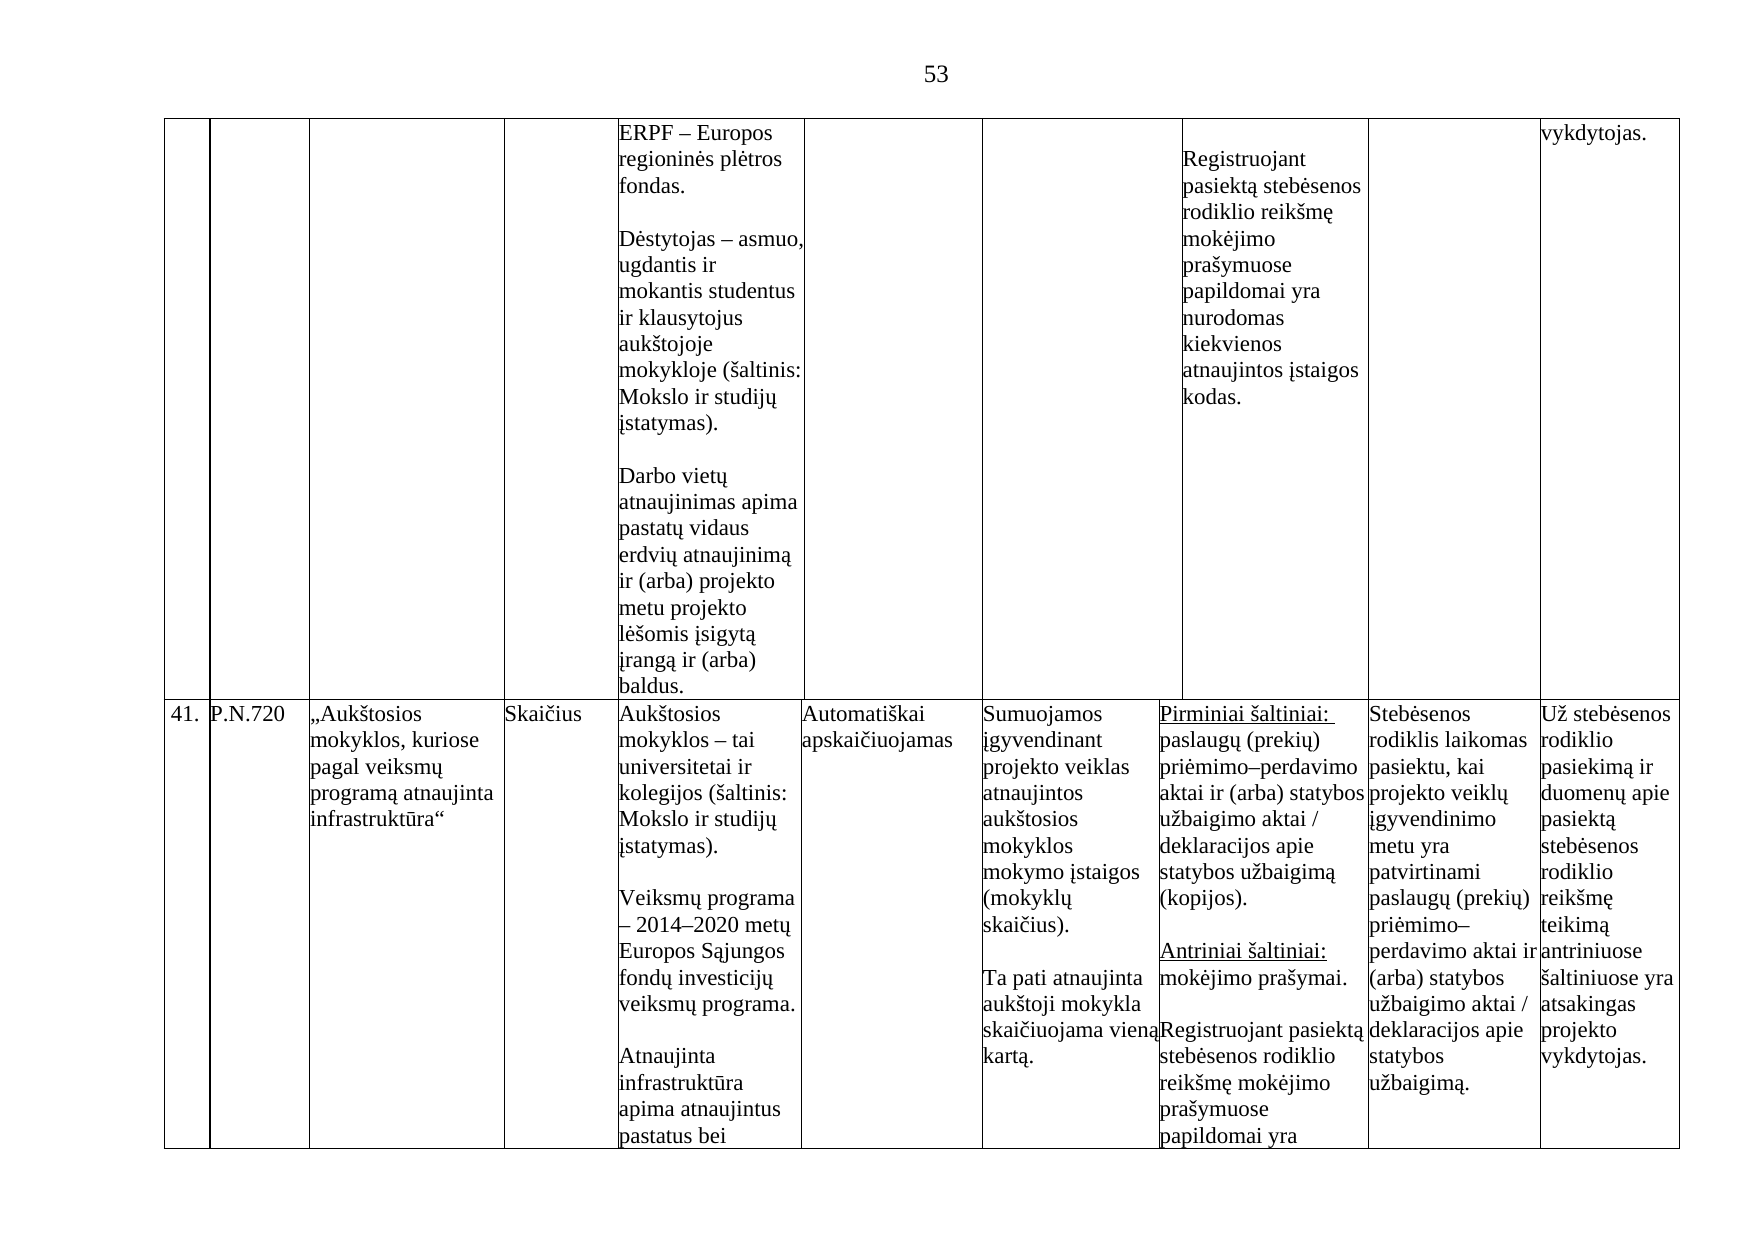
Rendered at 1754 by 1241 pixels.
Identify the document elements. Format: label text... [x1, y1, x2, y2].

table_cell [805, 119, 982, 699]
table_cell [505, 119, 618, 699]
table_cell Sumuojamos įgyvendinant projekto veiklas atnaujintos aukštosios mokyklos mokymo įstaigos (mokyklų skaičius). Ta pati atnaujinta aukštoji mokykla skaičiuojama vieną kartą. [983, 700, 1159, 1148]
table_cell Registruojant pasiektą stebėsenos rodiklio reikšmę mokėjimo prašymuose papildomai yra nurodomas kiekvienos atnaujintos įstaigos kodas. [1183, 119, 1368, 699]
table_cell [1369, 119, 1540, 699]
table_cell Stebėsenos rodiklis laikomas pasiektu, kai projekto veiklų įgyvendinimo metu yra patvirtinami paslaugų (prekių) priėmimo– perdavimo aktai ir (arba) statybos užbaigimo aktai / deklaracijos apie statybos užbaigimą. [1369, 700, 1540, 1148]
table_cell [211, 119, 309, 699]
table_cell P.N.720 [211, 700, 309, 1148]
table_cell Aukštosios mokyklos – tai universitetai ir kolegijos (šaltinis: Mokslo ir studijų įstatymas). Veiksmų programa – 2014–2020 metų Europos Sąjungos fondų investicijų veiksmų programa. Atnaujinta infrastruktūra apima atnaujintus pastatus bei [619, 700, 801, 1148]
table_cell [310, 119, 504, 699]
table_cell Automatiškai apskaičiuojamas [802, 700, 982, 1148]
table_cell [165, 119, 209, 699]
table_cell vykdytojas. [1541, 119, 1679, 699]
table_cell Skaičius [505, 700, 618, 1148]
table_cell ERPF – Europos regioninės plėtros fondas. Dėstytojas – asmuo, ugdantis ir mokantis studentus ir klausytojus aukštojoje mokykloje (šaltinis: Mokslo ir studijų įstatymas). Darbo vietų atnaujinimas apima pastatų vidaus erdvių atnaujinimą ir (arba) projekto metu projekto lėšomis įsigytą įrangą ir (arba) baldus. [619, 119, 804, 699]
table_cell Už stebėsenos rodiklio pasiekimą ir duomenų apie pasiektą stebėsenos rodiklio reikšmę teikimą antriniuose šaltiniuose yra atsakingas projekto vykdytojas. [1541, 700, 1679, 1148]
table_cell 41. [165, 700, 209, 1148]
table_cell „Aukštosios mokyklos, kuriose pagal veiksmų programą atnaujinta infrastruktūra“ [310, 700, 504, 1148]
table_cell [983, 119, 1182, 699]
table_cell Pirminiai šaltiniai: paslaugų (prekių) priėmimo–perdavimo aktai ir (arba) statybos užbaigimo aktai / deklaracijos apie statybos užbaigimą (kopijos). Antriniai šaltiniai: mokėjimo prašymai. Registruojant pasiektą stebėsenos rodiklio reikšmę mokėjimo prašymuose papildomai yra [1160, 700, 1368, 1148]
